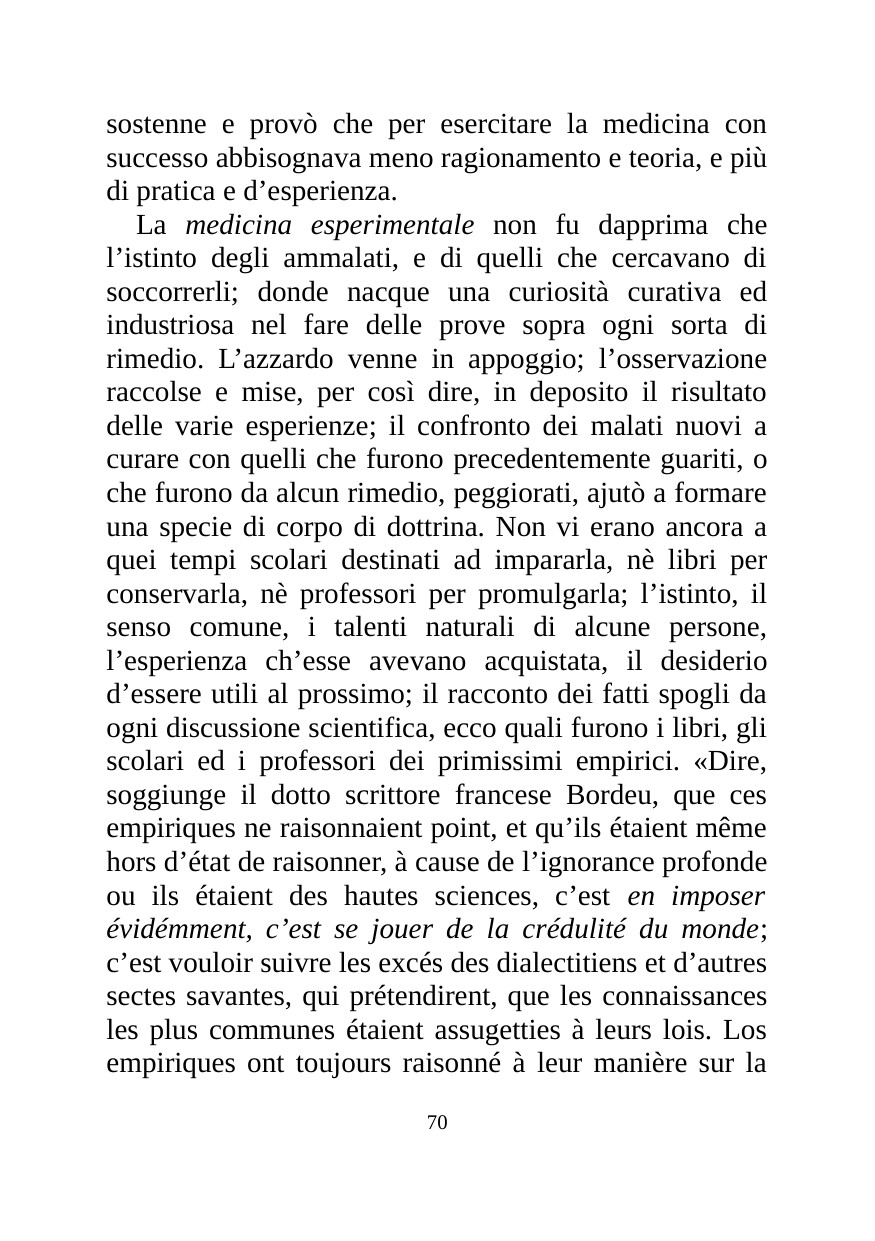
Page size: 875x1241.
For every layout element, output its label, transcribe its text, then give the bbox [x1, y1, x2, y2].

text sostenne e provò che per esercitare la medicina con successo abbisognava meno ragionamento e teoria, e più di pratica e d’esperienza. [106, 106, 768, 207]
text La medicina esperimentale non fu dapprima che l’istinto degli ammalati, e di quelli che cercavano di soccorrerli; donde nacque una curiosità curativa ed industriosa nel fare delle prove sopra ogni sorta di rimedio. L’azzardo venne in appoggio; l’osservazione raccolse e mise, per così dire, in deposito il risultato delle varie esperienze; il confronto dei malati nuovi a curare con quelli che furono precedentemente guariti, o che furono da alcun rimedio, peggiorati, ajutò a formare una specie di corpo di dottrina. Non vi erano ancora a quei tempi scolari destinati ad impararla, nè libri per conservarla, nè professori per promulgarla; l’istinto, il senso comune, i talenti naturali di alcune persone, l’esperienza ch’esse avevano acquistata, il desiderio d’essere utili al prossimo; il racconto dei fatti spogli da ogni discussione scientifica, ecco quali furono i libri, gli scolari ed i professori dei primissimi empirici. «Dire, soggiunge il dotto scrittore francese Bordeu, que ces empiriques ne raisonnaient point, et qu’ils étaient même hors d’état de raisonner, à cause de l’ignorance profonde ou ils étaient des hautes sciences, c’est en imposer évidémment, c’est se jouer de la crédulité du monde; c’est vouloir suivre les excés des dialectitiens et d’autres sectes savantes, qui prétendirent, que les connaissances les plus communes étaient assugetties à leurs lois. Los empiriques ont toujours raisonné à leur manière sur la [106, 207, 768, 1079]
